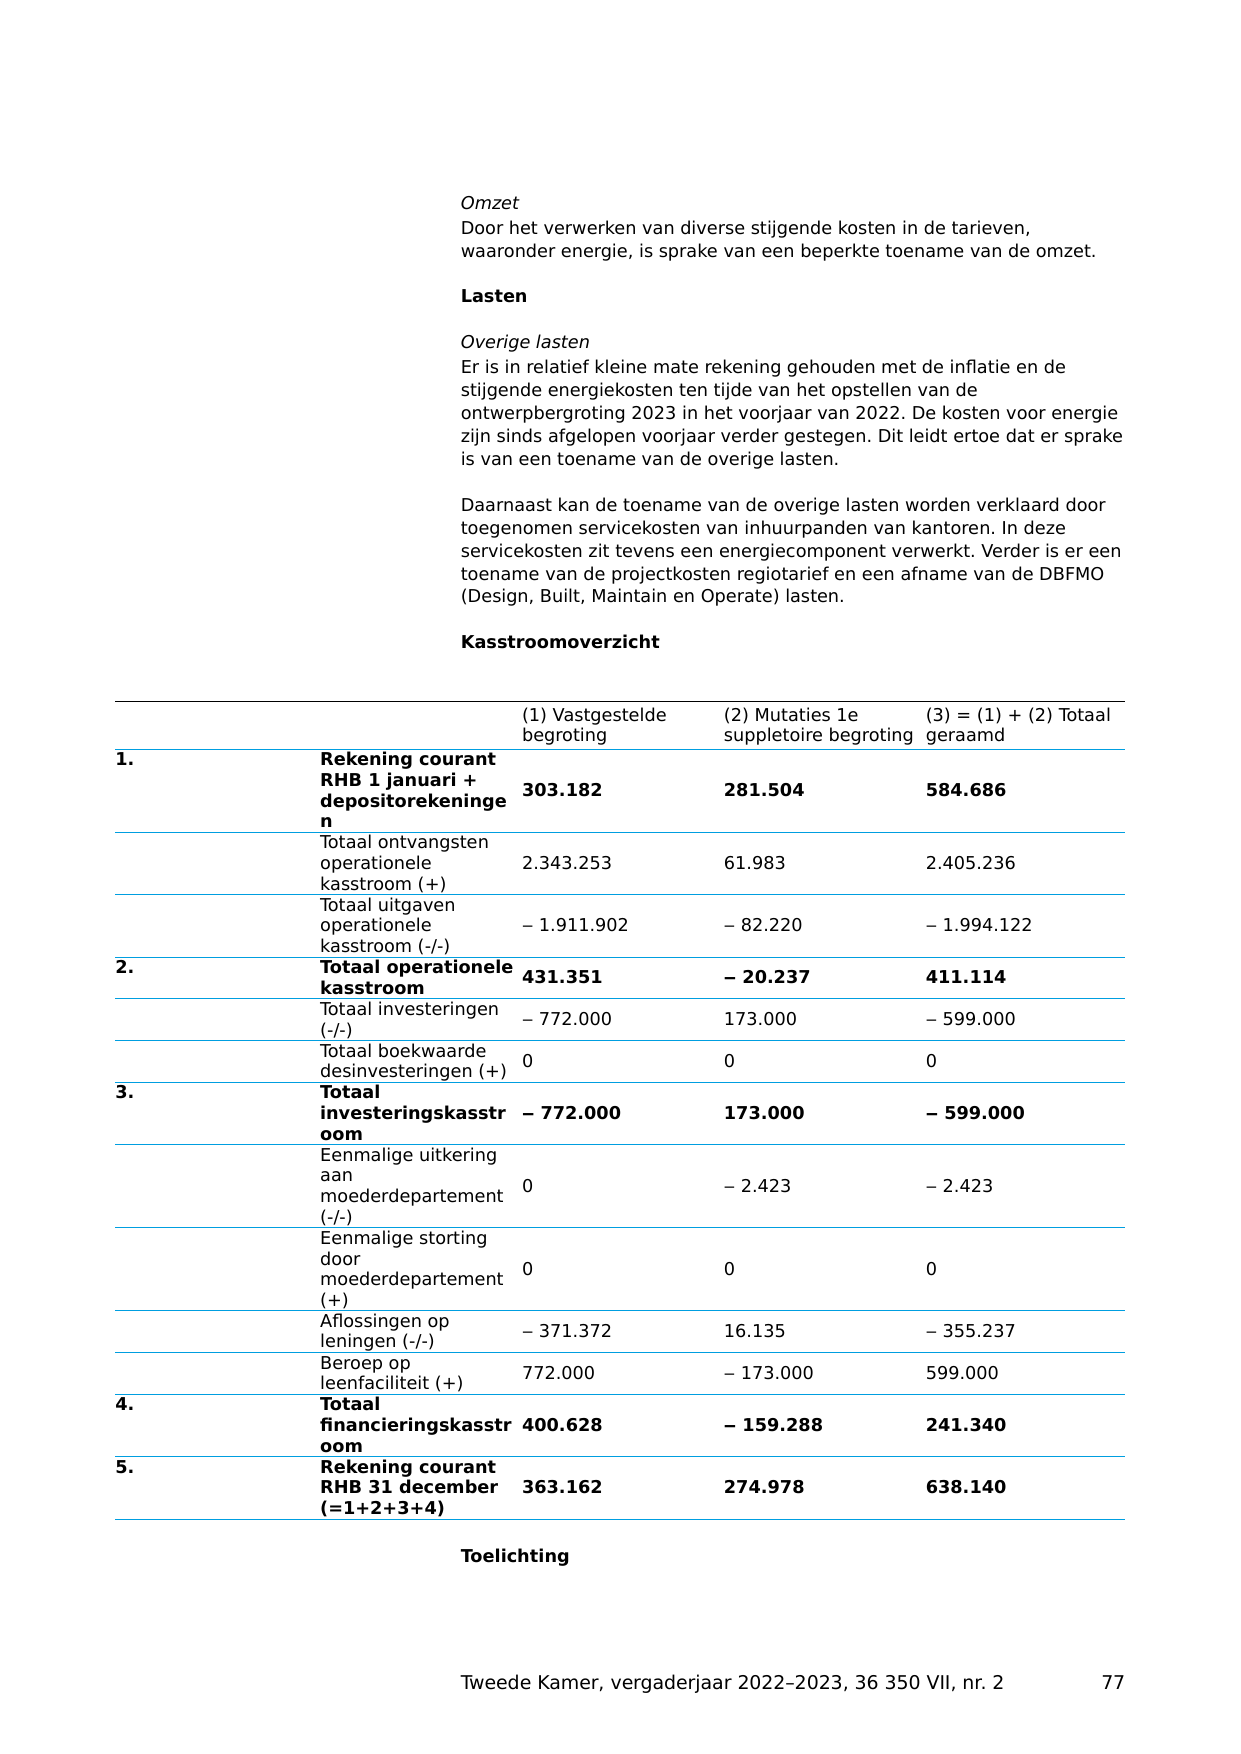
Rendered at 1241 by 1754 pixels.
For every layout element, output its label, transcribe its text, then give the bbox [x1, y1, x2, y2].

table_cell 0 [923, 1228, 1125, 1310]
table_cell ‒ 82.220 [721, 895, 923, 957]
table_cell 61.983 [721, 833, 923, 894]
table_cell 173.000 [721, 999, 923, 1040]
text Lasten [461, 284, 1125, 307]
text Daarnaast kan de toename van de overige lasten worden verklaard door toegenomen servicekosten van inhuurpanden van kantoren. In deze servicekosten zit tevens een energiecomponent verwerkt. Verder is er een toename van de projectkosten regiotarief en een afname van de DBFMO (Design, Built, Maintain en Operate) lasten. [461, 493, 1125, 607]
table_cell (2) Mutaties 1e suppletoire begroting [721, 702, 923, 749]
table_cell 173.000 [721, 1083, 923, 1144]
table_cell ‒ 1.911.902 [519, 895, 721, 957]
table_cell Eenmalige storting door moederdepartement (+) [317, 1228, 519, 1310]
table_cell Totaal ontvangsten operationele kasstroom (+) [317, 833, 519, 894]
table_cell 2. [115, 958, 317, 998]
table_cell 411.114 [923, 958, 1125, 998]
table_cell 0 [519, 1041, 721, 1082]
table_cell [317, 702, 519, 749]
table_cell ‒ 599.000 [923, 999, 1125, 1040]
table_cell 599.000 [923, 1353, 1125, 1394]
table_cell 241.340 [923, 1395, 1125, 1456]
table_cell 16.135 [721, 1311, 923, 1352]
table_cell [115, 999, 317, 1040]
table_cell 431.351 [519, 958, 721, 998]
table_cell Totaal investeringen (-/-) [317, 999, 519, 1040]
table_cell [115, 1353, 317, 1394]
table_cell (3) = (1) + (2) Totaal geraamd [923, 702, 1125, 749]
table_cell 0 [519, 1145, 721, 1227]
table_cell [115, 895, 317, 957]
table_cell ‒ 772.000 [519, 999, 721, 1040]
table_cell 400.628 [519, 1395, 721, 1456]
table_cell [115, 702, 317, 749]
table_cell 772.000 [519, 1353, 721, 1394]
table_cell 584.686 [923, 750, 1125, 832]
table_cell ‒ 159.288 [721, 1395, 923, 1456]
table_cell 303.182 [519, 750, 721, 832]
table_cell ‒ 1.994.122 [923, 895, 1125, 957]
table_cell ‒ 20.237 [721, 958, 923, 998]
table_cell 1. [115, 750, 317, 832]
table_cell 0 [519, 1228, 721, 1310]
table_cell ‒ 371.372 [519, 1311, 721, 1352]
table_cell ‒ 173.000 [721, 1353, 923, 1394]
text Door het verwerken van diverse stijgende kosten in de tarieven, waaronder energie, is sprake van een beperkte toename van de omzet. [461, 216, 1125, 262]
table_cell [115, 1228, 317, 1310]
table_cell ‒ 355.237 [923, 1311, 1125, 1352]
table_cell 4. [115, 1395, 317, 1456]
text Kasstroomoverzicht [461, 630, 1125, 653]
table_cell 0 [721, 1041, 923, 1082]
table_cell Totaal uitgaven operationele kasstroom (-/-) [317, 895, 519, 957]
table_cell Rekening courant RHB 1 januari + depositorekeningen [317, 750, 519, 832]
table_cell Totaal financieringskasstroom [317, 1395, 519, 1456]
table_cell Rekening courant RHB 31 december (=1+2+3+4) [317, 1457, 519, 1519]
table_header Tabel 37 Kasstroomoverzicht RVB (Eerste suppletoire begroting) (bedragen x € 1.000) [115, 676, 1125, 701]
table_cell Totaal boekwaarde desinvesteringen (+) [317, 1041, 519, 1082]
table_cell Eenmalige uitkering aan moederdepartement (-/-) [317, 1145, 519, 1227]
text Overige lasten [461, 330, 1125, 353]
table_cell ‒ 2.423 [923, 1145, 1125, 1227]
text Er is in relatief kleine mate rekening gehouden met de inflatie en de stijgende energiekosten ten tijde van het opstellen van de ontwerpbergroting 2023 in het voorjaar van 2022. De kosten voor energie zijn sinds afgelopen voorjaar verder gestegen. Dit leidt ertoe dat er sprake is van een toename van de overige lasten. [461, 355, 1125, 470]
table_cell ‒ 772.000 [519, 1083, 721, 1144]
table_cell [115, 1041, 317, 1082]
table_cell Totaal investeringskasstroom [317, 1083, 519, 1144]
table_cell 3. [115, 1083, 317, 1144]
table_cell [115, 1311, 317, 1352]
table_cell 0 [923, 1041, 1125, 1082]
table_cell (1) Vastgestelde begroting [519, 702, 721, 749]
table_cell 2.343.253 [519, 833, 721, 894]
table_cell [115, 1145, 317, 1227]
table_cell 363.162 [519, 1457, 721, 1519]
table_cell Totaal operationele kasstroom [317, 958, 519, 998]
text Omzet [461, 191, 1125, 214]
table_cell 281.504 [721, 750, 923, 832]
table_cell Aflossingen op leningen (-/-) [317, 1311, 519, 1352]
table_cell 0 [721, 1228, 923, 1310]
table_cell 2.405.236 [923, 833, 1125, 894]
table_cell [115, 833, 317, 894]
table_cell 638.140 [923, 1457, 1125, 1519]
table_cell 5. [115, 1457, 317, 1519]
table_cell ‒ 599.000 [923, 1083, 1125, 1144]
table_cell 274.978 [721, 1457, 923, 1519]
table_cell ‒ 2.423 [721, 1145, 923, 1227]
text Toelichting [461, 1544, 1125, 1567]
table_cell Beroep op leenfaciliteit (+) [317, 1353, 519, 1394]
